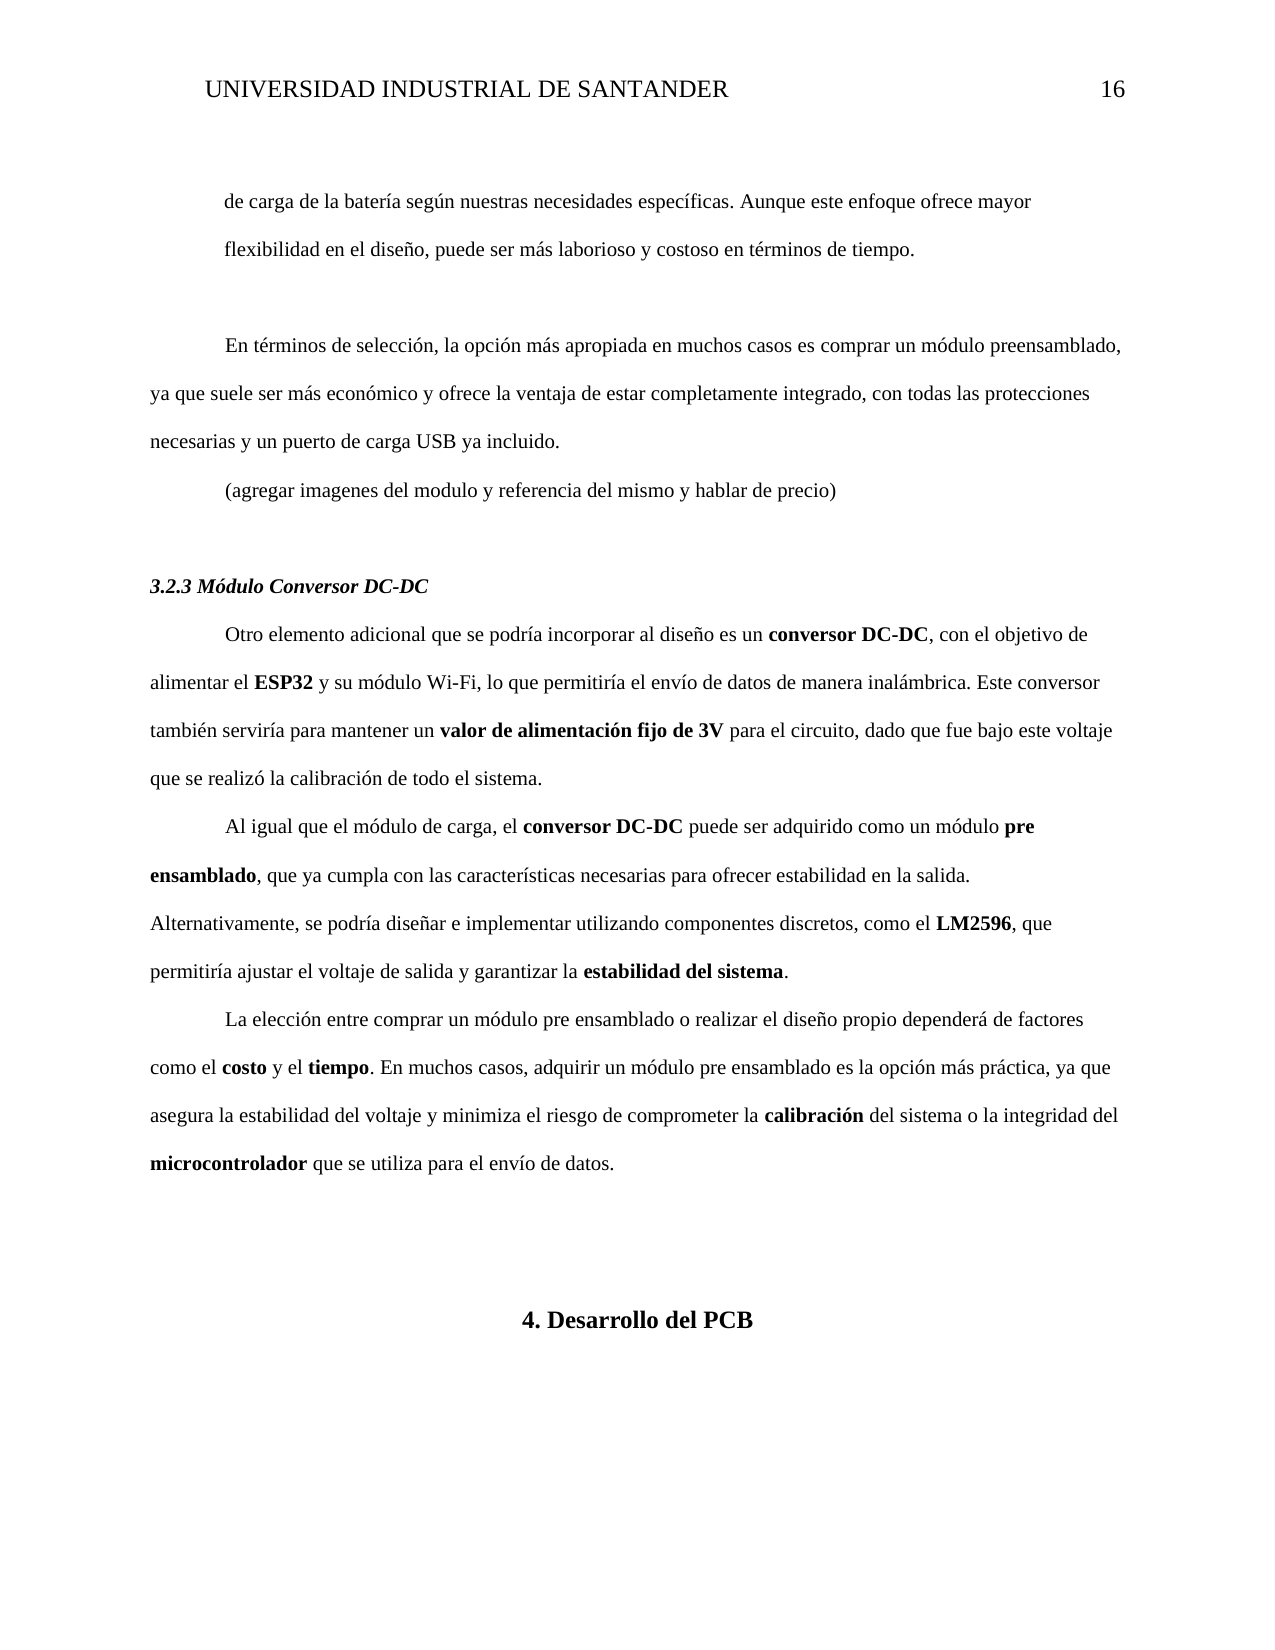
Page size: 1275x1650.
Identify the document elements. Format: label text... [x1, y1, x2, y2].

subtitle 3.2.3 Módulo Conversor DC-DC [150, 574, 1125, 598]
subtitle 4. Desarrollo del PCB [150, 1305, 1125, 1334]
text (agregar imagenes del modulo y referencia del mismo y hablar de precio) [150, 477, 1125, 502]
list de carga de la batería según nuestras necesidades específicas. Aunque este enfoque ofrece mayor flexibilidad en el diseño, puede ser más laborioso y costoso en términos de tiempo. [224, 189, 1125, 261]
text Al igual que el módulo de carga, el conversor DC-DC puede ser adquirido como un módulo pre ensamblado, que ya cumpla con las características necesarias para ofrecer estabilidad en la salida. Alternativamente, se podría diseñar e implementar utilizando componentes discretos, como el LM2596, que permitiría ajustar el voltaje de salida y garantizar la estabilidad del sistema. [150, 814, 1125, 983]
text En términos de selección, la opción más apropiada en muchos casos es comprar un módulo preensamblado, ya que suele ser más económico y ofrece la ventaja de estar completamente integrado, con todas las protecciones necesarias y un puerto de carga USB ya incluido. [150, 333, 1125, 453]
text La elección entre comprar un módulo pre ensamblado o realizar el diseño propio dependerá de factores como el costo y el tiempo. En muchos casos, adquirir un módulo pre ensamblado es la opción más práctica, ya que asegura la estabilidad del voltaje y minimiza el riesgo de comprometer la calibración del sistema o la integridad del microcontrolador que se utiliza para el envío de datos. [150, 1007, 1125, 1175]
text Otro elemento adicional que se podría incorporar al diseño es un conversor DC-DC, con el objetivo de alimentar el ESP32 y su módulo Wi-Fi, lo que permitiría el envío de datos de manera inalámbrica. Este conversor también serviría para mantener un valor de alimentación fijo de 3V para el circuito, dado que fue bajo este voltaje que se realizó la calibración de todo el sistema. [150, 622, 1125, 790]
